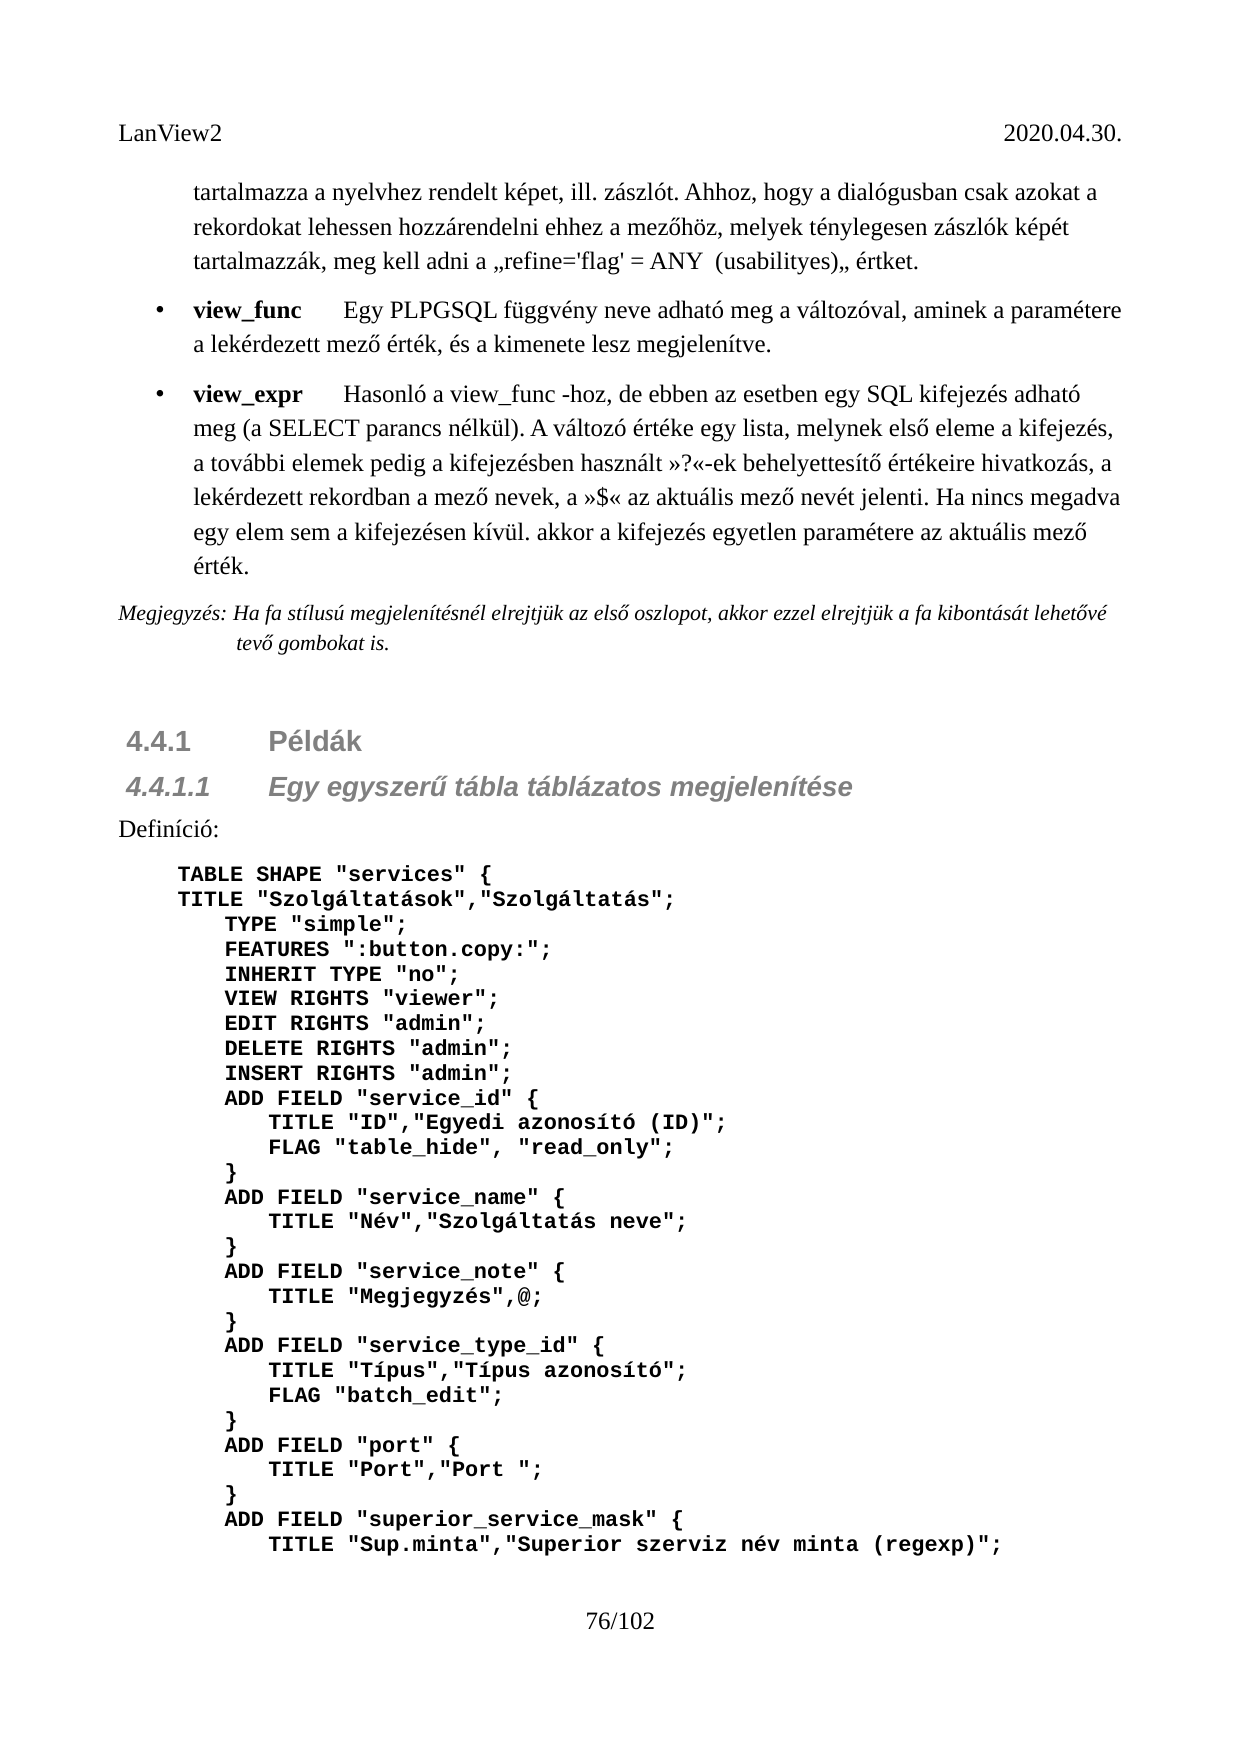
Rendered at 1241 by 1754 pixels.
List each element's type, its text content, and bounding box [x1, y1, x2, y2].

text ADD FIELD "superior_service_mask" { TITLE "Sup.minta","Superior szerviz név minta (regexp)"; [177, 1508, 1122, 1558]
list tartalmazza a nyelvhez rendelt képet, ill. zászlót. Ahhoz, hogy a dialógusban csak azokat a rekordokat lehessen hozzárendelni ehhez a mezőhöz, melyek ténylegesen zászlók képét tartalmazzák, meg kell adni a „refine='flag' = ANY (usabilityes)„ értket. [156, 177, 1122, 275]
text Megjegyzés: Ha fa stílusú megjelenítésnél elrejtjük az első oszlopot, akkor ezzel elrejtjük a fa kibontását lehetővé tevő gombokat is. [118, 600, 1122, 656]
text TABLE SHAPE "services" { TITLE "Szolgáltatások","Szolgáltatás"; TYPE "simple"; FEATURES ":button.copy:"; INHERIT TYPE "no"; VIEW RIGHTS "viewer"; EDIT RIGHTS "admin"; DELETE RIGHTS "admin"; INSERT RIGHTS "admin"; [177, 864, 1122, 1087]
list view_func Egy PLPGSQL függvény neve adható meg a változóval, aminek a paramétere a lekérdezett mező érték, és a kimenete lesz megjelenítve. [156, 295, 1122, 358]
text ADD FIELD "service_name" { TITLE "Név","Szolgáltatás neve"; } [177, 1186, 1122, 1260]
subtitle Egy egyszerű tábla táblázatos megjelenítése [118, 770, 1122, 802]
text ADD FIELD "service_id" { TITLE "ID","Egyedi azonosító (ID)"; FLAG "table_hide", "read_only"; } [177, 1087, 1122, 1186]
text ADD FIELD "service_type_id" { TITLE "Típus","Típus azonosító"; FLAG "batch_edit"; } [177, 1335, 1122, 1434]
text ADD FIELD "port" { TITLE "Port","Port "; } [177, 1434, 1122, 1508]
text Definíció: [118, 814, 1122, 843]
subtitle Példák [118, 724, 1122, 758]
text ADD FIELD "service_note" { TITLE "Megjegyzés",@; [177, 1260, 1122, 1310]
text } [177, 1310, 1122, 1335]
list view_expr Hasonló a view_func -hoz, de ebben az esetben egy SQL kifejezés adható meg (a SELECT parancs nélkül). A változó értéke egy lista, melynek első eleme a kifejezés, a további elemek pedig a kifejezésben használt »?«-ek behelyettesítő értékeire hivatkozás, a lekérdezett rekordban a mező nevek, a »$« az aktuális mező nevét jelenti. Ha nincs megadva egy elem sem a kifejezésen kívül. akkor a kifejezés egyetlen paramétere az aktuális mező érték. [156, 379, 1122, 580]
